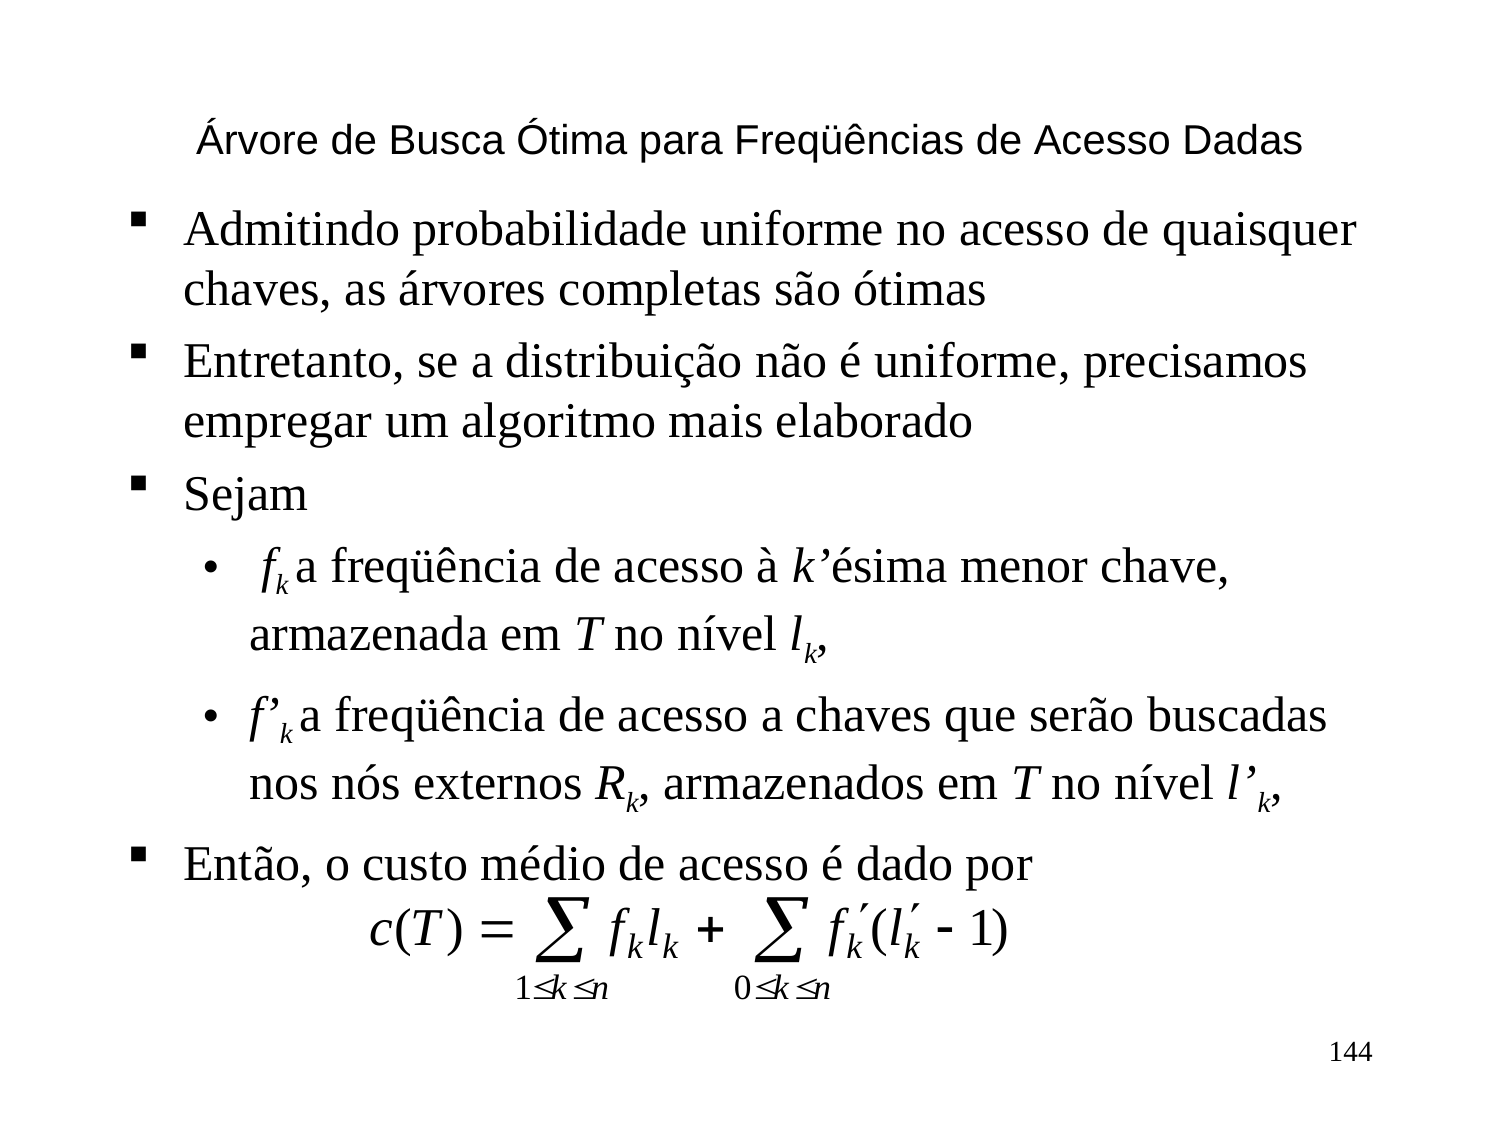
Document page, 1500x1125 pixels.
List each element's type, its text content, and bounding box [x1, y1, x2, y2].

list Admitindo probabilidade uniforme no acesso de quaisquer chaves, as árvores completas são ótimas Entretanto, se a distribuição não é uniforme, precisamos empregar um algoritmo mais elaborado Sejam fk a freqüência de acesso à k’ésima menor chave, armazenada em T no nível lk, f’k a freqüência de acesso a chaves que serão buscadas nos nós externos Rk, armazenados em T no nível l’k, Então, o custo médio de acesso é dado por [112, 187, 1388, 1000]
chart [362, 887, 1017, 1012]
title Árvore de Busca Ótima para Freqüências de Acesso Dadas [112, 99, 1388, 175]
